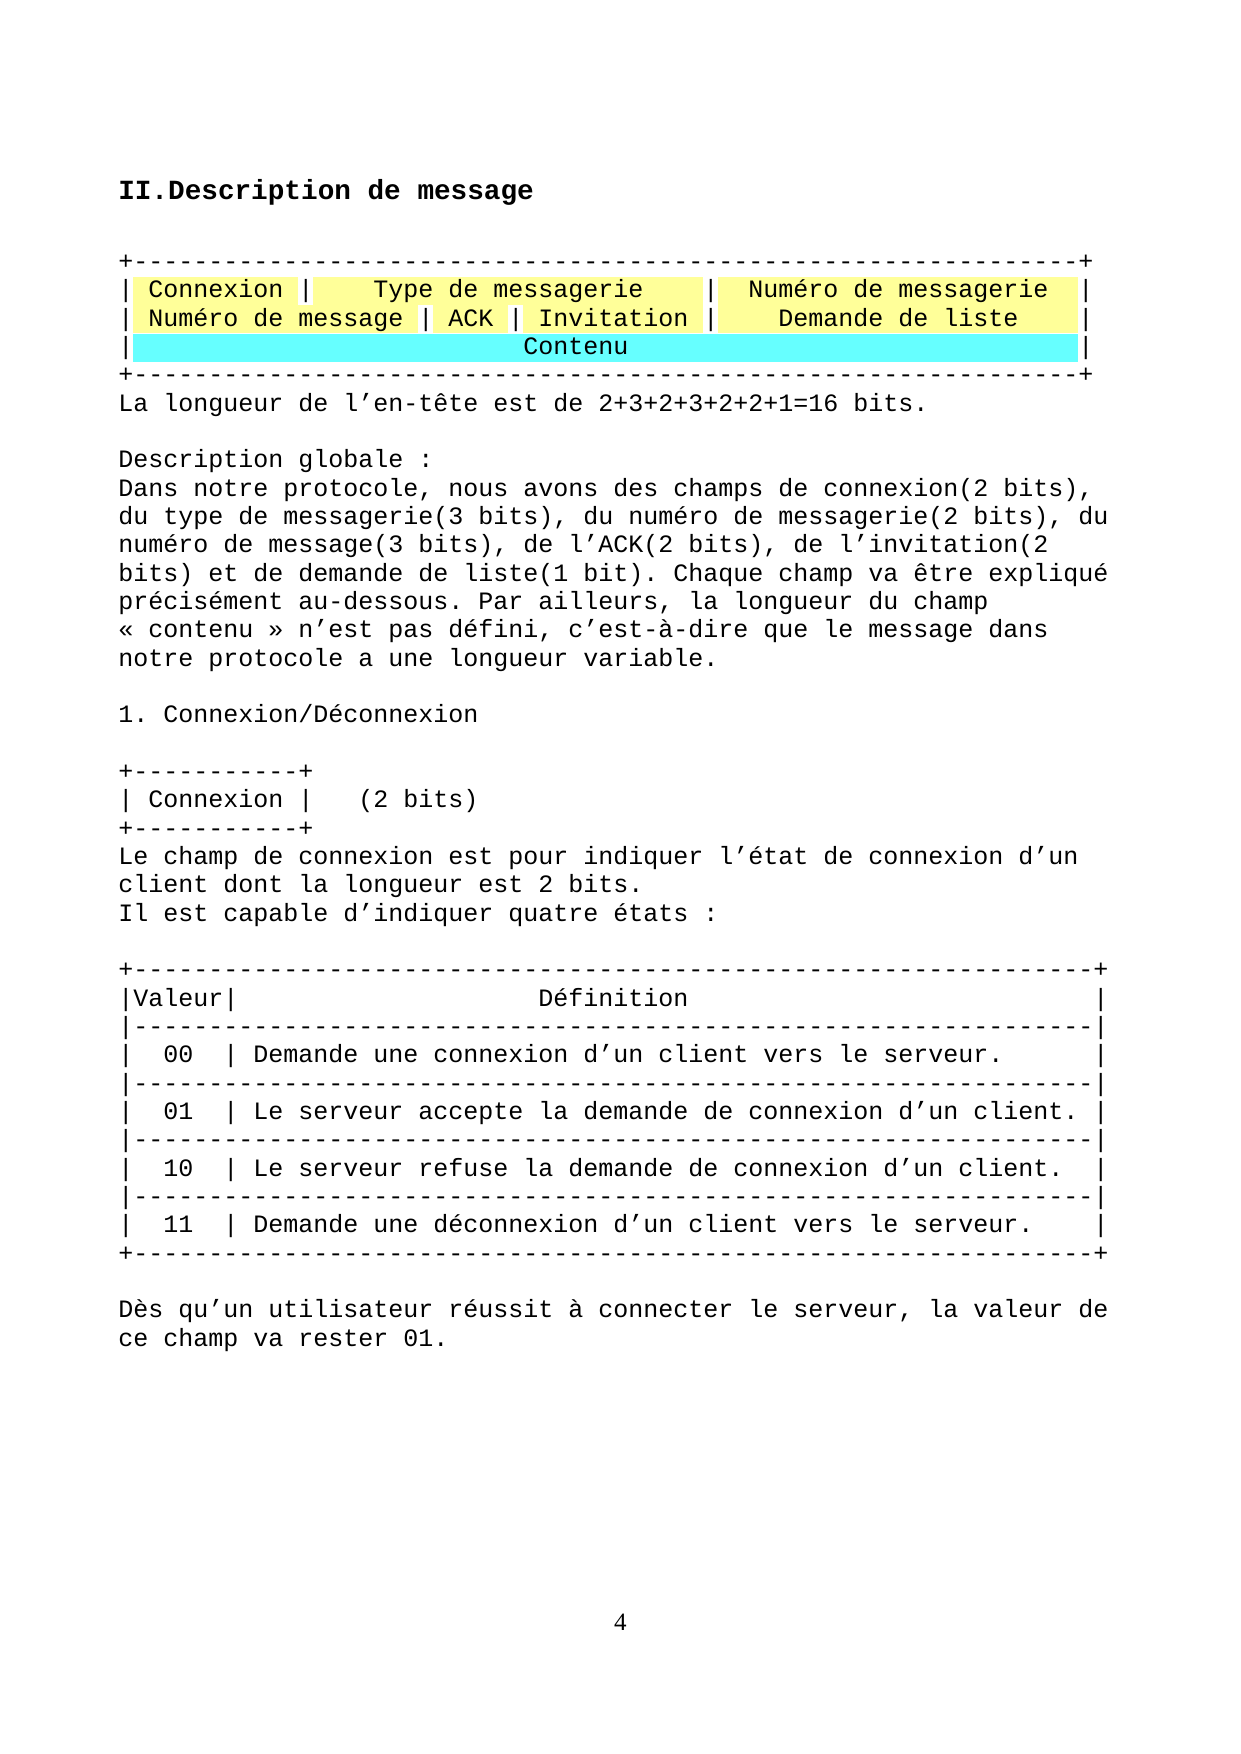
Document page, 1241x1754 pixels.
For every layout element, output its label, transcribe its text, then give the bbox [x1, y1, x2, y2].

text | 00 | Demande une connexion d’un client vers le serveur. | [118, 1042, 1122, 1070]
text |----------------------------------------------------------------| [118, 1183, 1122, 1212]
text |----------------------------------------------------------------| [118, 1070, 1122, 1098]
text +-----------+ [118, 758, 1122, 787]
text +---------------------------------------------------------------+ [118, 362, 1122, 390]
text | 01 | Le serveur accepte la demande de connexion d’un client. | [118, 1098, 1122, 1127]
text | 10 | Le serveur refuse la demande de connexion d’un client. | [118, 1155, 1122, 1183]
text Il est capable d’indiquer quatre états : [118, 900, 1122, 928]
text +----------------------------------------------------------------+ [118, 1240, 1122, 1268]
text Le champ de connexion est pour indiquer l’état de connexion d’un client dont la longueur est 2 bits. [118, 843, 1122, 900]
text |----------------------------------------------------------------| [118, 1127, 1122, 1155]
text |----------------------------------------------------------------| [118, 1013, 1122, 1042]
text 1. Connexion/Déconnexion [118, 702, 1122, 730]
text +----------------------------------------------------------------+ [118, 957, 1122, 985]
text Description globale : [118, 447, 1122, 475]
text +---------------------------------------------------------------+ | Connexion | Type de messagerie | Numéro de messagerie | | Numéro de message | ACK | Invitation | Demande de liste | | Contenu | [118, 248, 1122, 362]
text |Valeur| Définition | [118, 985, 1122, 1013]
text | Connexion | (2 bits) [118, 787, 1122, 815]
subtitle II.Description de message [118, 176, 1122, 208]
text Dans notre protocole, nous avons des champs de connexion(2 bits), du type de messagerie(3 bits), du numéro de messagerie(2 bits), du numéro de message(3 bits), de l’ACK(2 bits), de l’invitation(2 bits) et de demande de liste(1 bit). Chaque champ va être expliqué précisément au-dessous. Par ailleurs, la longueur du champ « contenu » n’est pas défini, c’est-à-dire que le message dans notre protocole a une longueur variable. [118, 475, 1122, 673]
text Dès qu’un utilisateur réussit à connecter le serveur, la valeur de ce champ va rester 01. [118, 1297, 1122, 1353]
text La longueur de l’en-tête est de 2+3+2+3+2+2+1=16 bits. [118, 390, 1122, 418]
text +-----------+ [118, 815, 1122, 843]
text | 11 | Demande une déconnexion d’un client vers le serveur. | [118, 1212, 1122, 1240]
